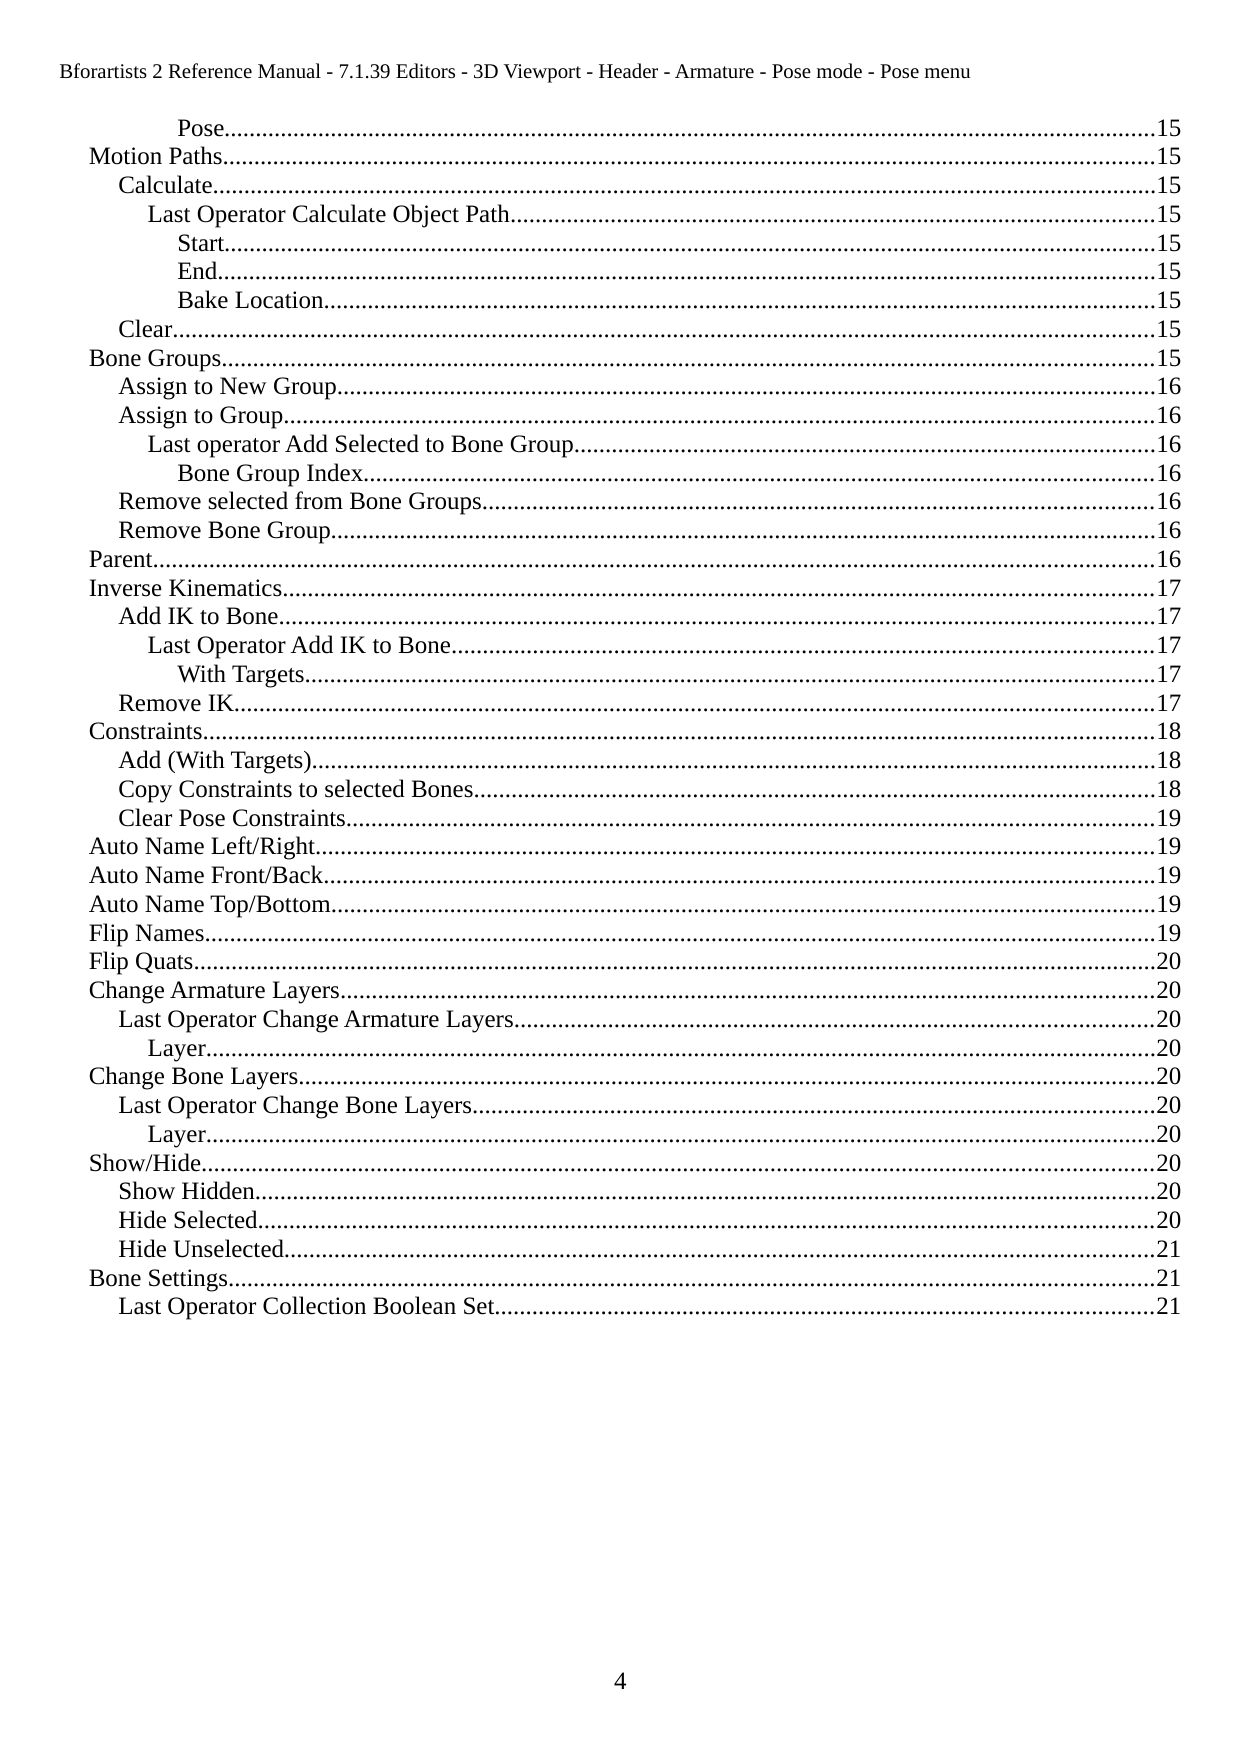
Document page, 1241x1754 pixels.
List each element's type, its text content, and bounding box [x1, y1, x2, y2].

text Parent 16 [88, 544, 1181, 573]
text Layer 20 [147, 1033, 1181, 1061]
text Last Operator Change Armature Layers 20 [118, 1004, 1181, 1033]
text Inverse Kinematics 17 [88, 573, 1181, 601]
text Add (With Targets) 18 [118, 745, 1181, 774]
text Assign to New Group 16 [118, 371, 1181, 400]
text Last Operator Add IK to Bone 17 [147, 630, 1181, 659]
text Show/Hide 20 [88, 1148, 1181, 1176]
text Copy Constraints to selected Bones 18 [118, 774, 1181, 803]
text Change Bone Layers 20 [88, 1061, 1181, 1090]
text Last operator Add Selected to Bone Group 16 [147, 429, 1181, 458]
text Bake Location 15 [177, 285, 1181, 314]
text Assign to Group 16 [118, 400, 1181, 429]
text Last Operator Change Bone Layers 20 [118, 1090, 1181, 1119]
text Bone Groups 15 [88, 343, 1181, 371]
text Bone Group Index 16 [177, 458, 1181, 486]
text With Targets 17 [177, 659, 1181, 688]
text Clear Pose Constraints 19 [118, 803, 1181, 831]
text Layer 20 [147, 1119, 1181, 1148]
text End 15 [177, 256, 1181, 285]
text Remove IK 17 [118, 688, 1181, 716]
text Motion Paths 15 [88, 141, 1181, 170]
text Flip Names 19 [88, 918, 1181, 946]
text Show Hidden 20 [118, 1176, 1181, 1205]
text Remove selected from Bone Groups 16 [118, 486, 1181, 515]
text Constraints 18 [88, 716, 1181, 745]
text Calculate 15 [118, 170, 1181, 199]
text Auto Name Top/Bottom 19 [88, 889, 1181, 918]
text Clear 15 [118, 314, 1181, 343]
text Change Armature Layers 20 [88, 975, 1181, 1004]
text Hide Selected 20 [118, 1205, 1181, 1234]
text Last Operator Calculate Object Path 15 [147, 199, 1181, 228]
text Add IK to Bone 17 [118, 601, 1181, 630]
text Flip Quats 20 [88, 946, 1181, 975]
text Auto Name Front/Back 19 [88, 860, 1181, 889]
text Start 15 [177, 228, 1181, 256]
text Pose 15 [177, 113, 1181, 141]
text Hide Unselected 21 [118, 1234, 1181, 1263]
text Auto Name Left/Right 19 [88, 831, 1181, 860]
text Remove Bone Group 16 [118, 515, 1181, 544]
text Bone Settings 21 [88, 1263, 1181, 1291]
text Last Operator Collection Boolean Set 21 [118, 1291, 1181, 1320]
